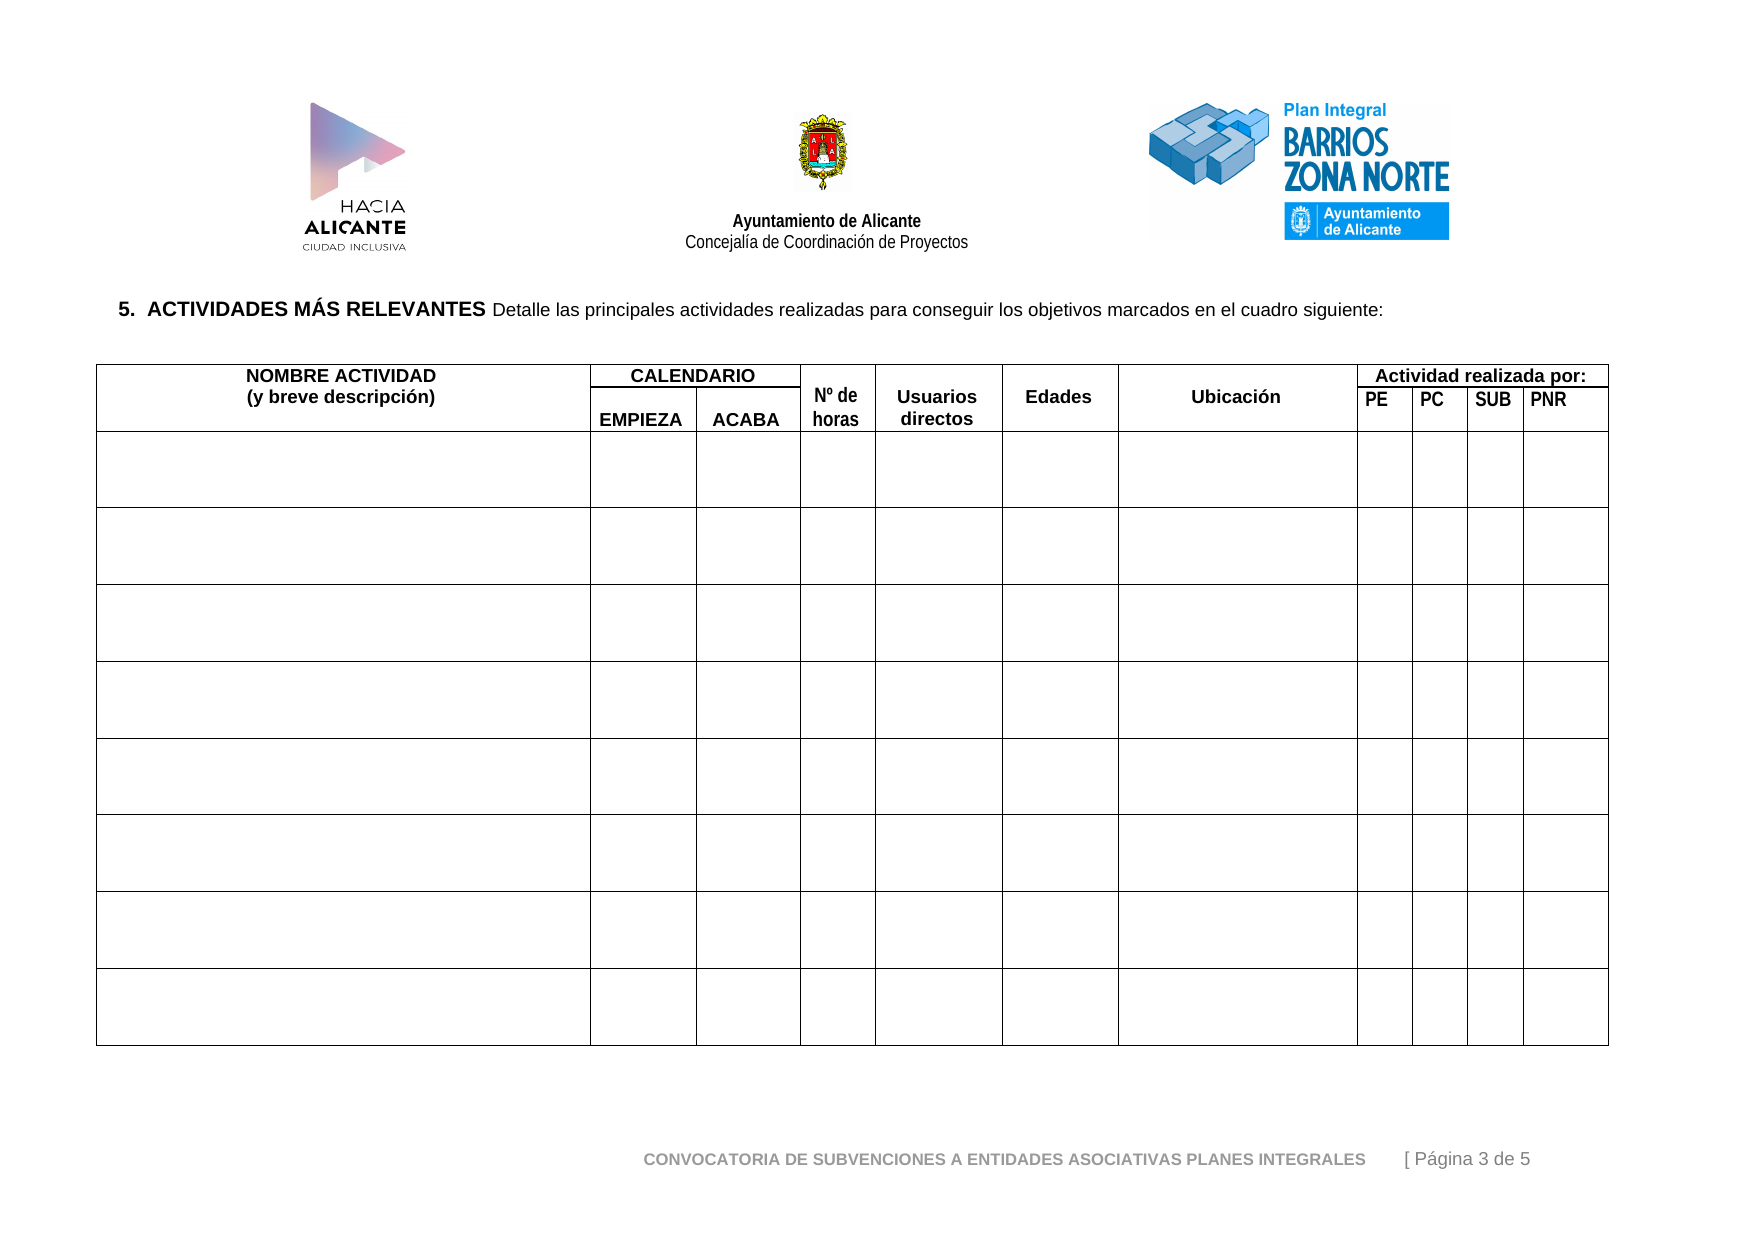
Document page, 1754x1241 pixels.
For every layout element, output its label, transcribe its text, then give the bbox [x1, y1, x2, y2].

table_cell [97, 969, 590, 1045]
table_cell [1358, 508, 1412, 584]
table_cell PC [1413, 388, 1467, 431]
table_cell [697, 892, 800, 968]
table_cell [97, 892, 590, 968]
table_cell [1358, 739, 1412, 814]
table_cell [1358, 815, 1412, 891]
table_cell [1003, 969, 1118, 1045]
table_cell [876, 662, 1002, 738]
table_cell [1003, 739, 1118, 814]
table_cell [1413, 815, 1467, 891]
table_cell [697, 508, 800, 584]
table_cell [97, 508, 590, 584]
table_cell [1358, 892, 1412, 968]
table_cell [591, 739, 696, 814]
table_cell [801, 892, 875, 968]
table_cell EMPIEZA [591, 388, 696, 431]
table_cell [1468, 508, 1523, 584]
table_cell [1524, 432, 1608, 507]
table_cell [1524, 585, 1608, 661]
table_cell [697, 815, 800, 891]
table_cell [1524, 739, 1608, 814]
table_cell [1524, 892, 1608, 968]
table_cell [1119, 739, 1357, 814]
table_cell [97, 585, 590, 661]
table_cell [1003, 662, 1118, 738]
table_header Actividad realizada por: [1358, 365, 1608, 386]
table_cell [1413, 508, 1467, 584]
table_cell PE [1358, 388, 1412, 431]
table_cell [591, 892, 696, 968]
table_cell [97, 815, 590, 891]
table_cell [697, 432, 800, 507]
table_cell [801, 739, 875, 814]
table_header Nº de horas [801, 365, 875, 431]
picture [793, 112, 852, 192]
table_header Edades [1003, 365, 1118, 431]
table_cell [1413, 585, 1467, 661]
table_header NOMBRE ACTIVIDAD (y breve descripción) [97, 365, 590, 431]
table_cell [591, 969, 696, 1045]
picture [1441, 166, 1450, 186]
table_cell [876, 739, 1002, 814]
table_cell [801, 969, 875, 1045]
table_cell [1468, 969, 1523, 1045]
text 5. ACTIVIDADES MÁS RELEVANTES Detalle las principales actividades realizadas para conseguir los objetivos marcados en el cuadro siguiente: [118, 297, 1531, 321]
table_header CALENDARIO [591, 365, 800, 386]
table_cell [1413, 432, 1467, 507]
table_cell [1524, 815, 1608, 891]
table_cell [1524, 508, 1608, 584]
table_cell [591, 432, 696, 507]
table_cell [801, 508, 875, 584]
table_cell [876, 508, 1002, 584]
table_cell [97, 739, 590, 814]
table_cell [1003, 508, 1118, 584]
table_cell [1119, 969, 1357, 1045]
table_cell [591, 815, 696, 891]
table_cell [1524, 969, 1608, 1045]
table_cell [801, 585, 875, 661]
table_cell [1524, 662, 1608, 738]
table_cell [801, 815, 875, 891]
table_cell [1468, 739, 1523, 814]
table_cell ACABA [697, 388, 800, 431]
table_cell [591, 508, 696, 584]
table_cell [697, 585, 800, 661]
table_cell [1468, 662, 1523, 738]
table_header Ubicación [1119, 365, 1357, 431]
table_cell [876, 969, 1002, 1045]
table_cell [1468, 585, 1523, 661]
table_cell [1358, 662, 1412, 738]
table_cell [697, 662, 800, 738]
table_cell [1119, 432, 1357, 507]
table_cell PNR [1524, 388, 1608, 431]
table_cell [97, 432, 590, 507]
table_cell [1413, 969, 1467, 1045]
table_cell [801, 432, 875, 507]
table_cell [1119, 508, 1357, 584]
table_cell [1468, 892, 1523, 968]
table_cell [1119, 585, 1357, 661]
table_cell [1413, 739, 1467, 814]
table_header Usuarios directos [876, 365, 1002, 431]
table_cell [591, 662, 696, 738]
table_cell [801, 662, 875, 738]
table_cell [697, 969, 800, 1045]
table_cell [876, 432, 1002, 507]
table_cell [1119, 892, 1357, 968]
table_cell [697, 739, 800, 814]
table_cell [1413, 662, 1467, 738]
table_cell [1358, 432, 1412, 507]
table_cell [591, 585, 696, 661]
table_cell [1003, 815, 1118, 891]
picture [1149, 103, 1450, 240]
table_cell [876, 892, 1002, 968]
table_cell [1413, 892, 1467, 968]
table_cell [1358, 585, 1412, 661]
table_cell [876, 585, 1002, 661]
table_cell [1003, 585, 1118, 661]
table_cell [1468, 432, 1523, 507]
table_cell [1468, 815, 1523, 891]
picture [297, 98, 412, 255]
table_cell [97, 662, 590, 738]
table_cell [1003, 432, 1118, 507]
table_cell [1119, 815, 1357, 891]
table_cell [1358, 969, 1412, 1045]
table_cell SUB [1468, 388, 1523, 431]
table_cell [876, 815, 1002, 891]
table_cell [1003, 892, 1118, 968]
table_cell [1119, 662, 1357, 738]
